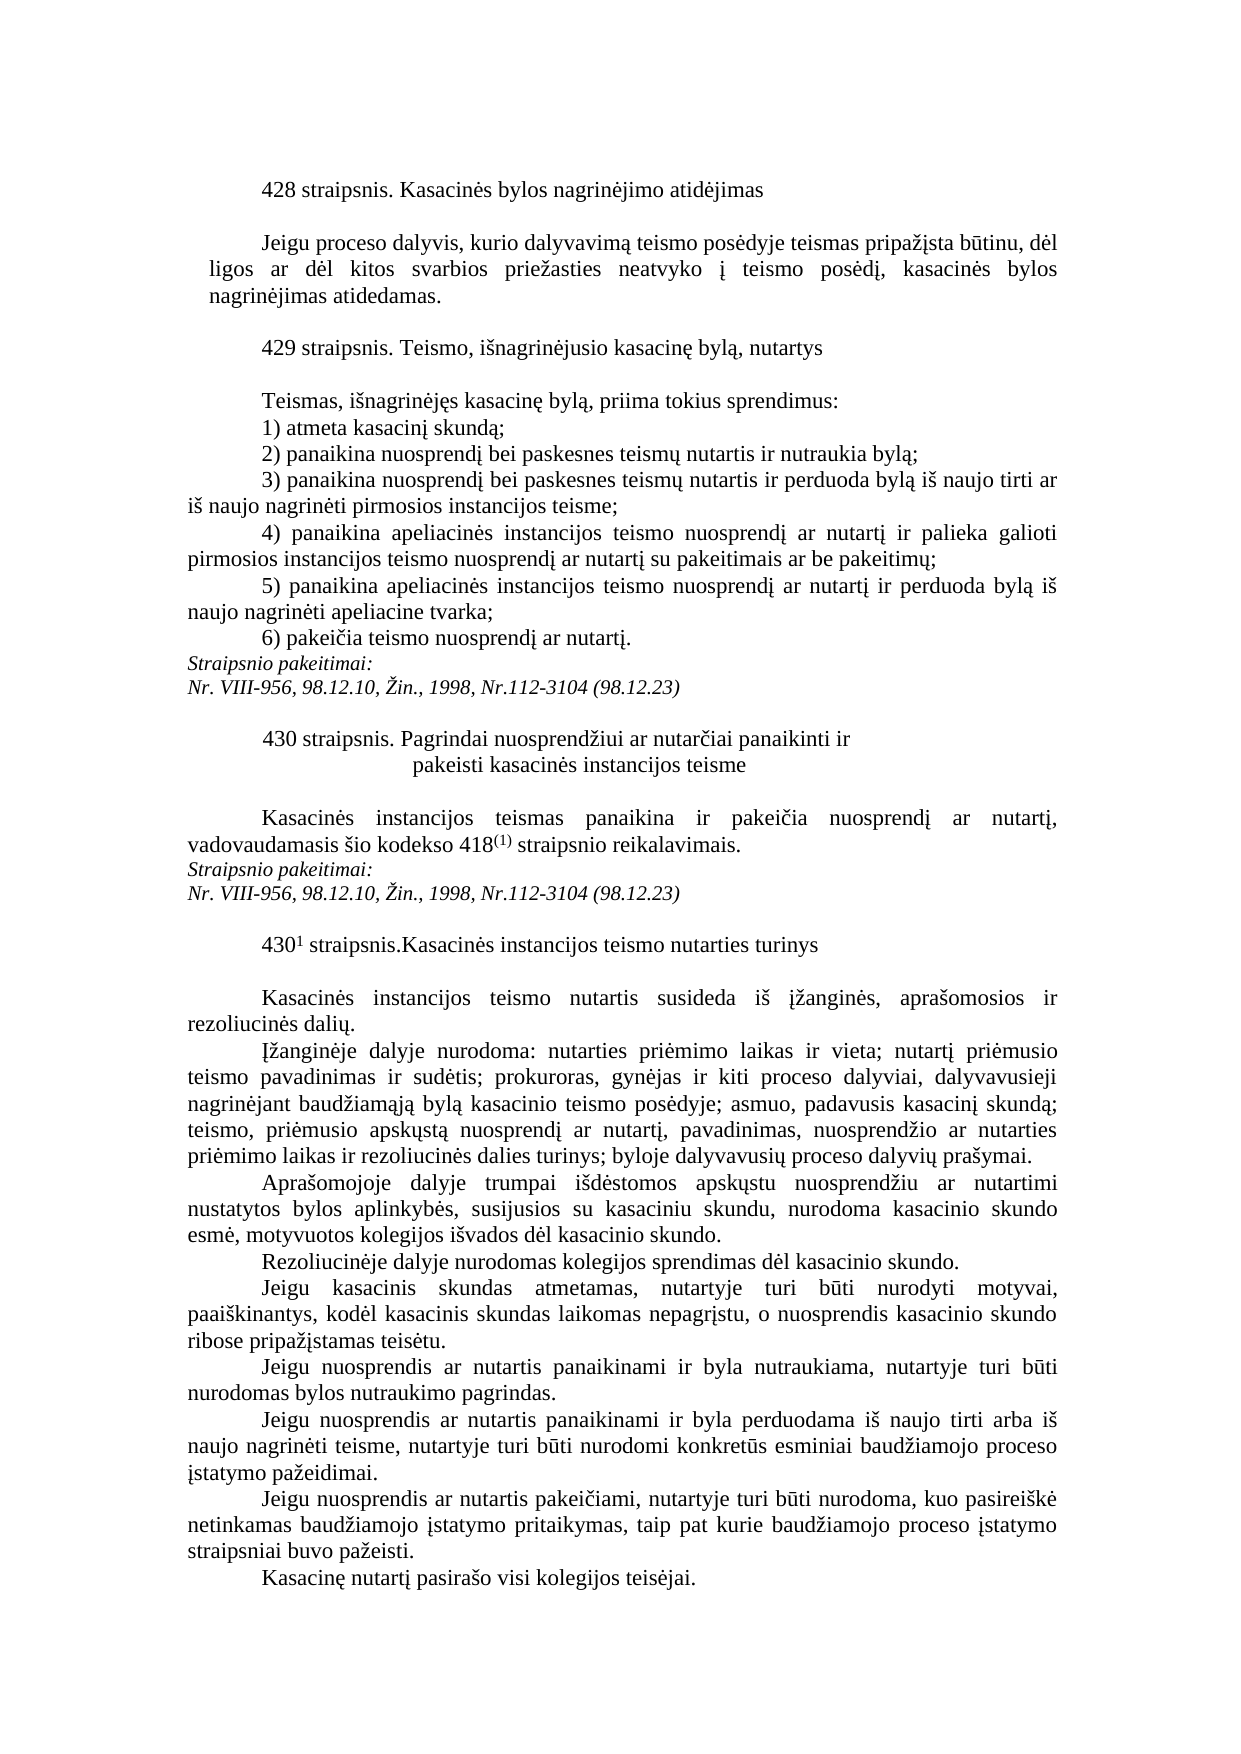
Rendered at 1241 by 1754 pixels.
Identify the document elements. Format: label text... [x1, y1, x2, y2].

text Nr. VIII-956, 98.12.10, Žin., 1998, Nr.112-3104 (98.12.23) [187, 881, 1059, 905]
text Teismas, išnagrinėjęs kasacinę bylą, priima tokius sprendimus: [187, 387, 1059, 413]
text 2) panaikina nuosprendį bei paskesnes teismų nutartis ir nutraukia bylą; [187, 440, 1059, 466]
text Straipsnio pakeitimai: [187, 651, 1059, 675]
text 5) panaikina apeliacinės instancijos teismo nuosprendį ar nutartį ir perduoda bylą iš naujo nagrinėti apeliacine tvarka; [187, 572, 1059, 624]
text Rezoliucinėje dalyje nurodomas kolegijos sprendimas dėl kasacinio skundo. [187, 1248, 1059, 1274]
text Jeigu kasacinis skundas atmetamas, nutartyje turi būti nurodyti motyvai, paaiškinantys, kodėl kasacinis skundas laikomas nepagrįstu, o nuosprendis kasacinio skundo ribose pripažįstamas teisėtu. [187, 1274, 1059, 1353]
text 4301 straipsnis.Kasacinės instancijos teismo nutarties turinys [187, 931, 1059, 958]
text Kasacinės instancijos teismas panaikina ir pakeičia nuosprendį ar nutartį, vadovaudamasis šio kodekso 418(1) straipsnio reikalavimais. [187, 804, 1059, 857]
text Jeigu nuosprendis ar nutartis panaikinami ir byla perduodama iš naujo tirti arba iš naujo nagrinėti teisme, nutartyje turi būti nurodomi konkretūs esminiai baudžiamojo proceso įstatymo pažeidimai. [187, 1406, 1059, 1485]
text 429 straipsnis. Teismo, išnagrinėjusio kasacinę bylą, nutartys [187, 334, 1059, 361]
text Įžanginėje dalyje nurodoma: nutarties priėmimo laikas ir vieta; nutartį priėmusio teismo pavadinimas ir sudėtis; prokuroras, gynėjas ir kiti proceso dalyviai, dalyvavusieji nagrinėjant baudžiamąją bylą kasacinio teismo posėdyje; asmuo, padavusis kasacinį skundą; teismo, priėmusio apskųstą nuosprendį ar nutartį, pavadinimas, nuosprendžio ar nutarties priėmimo laikas ir rezoliucinės dalies turinys; byloje dalyvavusių proceso dalyvių prašymai. [187, 1037, 1059, 1169]
text Aprašomojoje dalyje trumpai išdėstomos apskųstu nuosprendžiu ar nutartimi nustatytos bylos aplinkybės, susijusios su kasaciniu skundu, nurodoma kasacinio skundo esmė, motyvuotos kolegijos išvados dėl kasacinio skundo. [187, 1169, 1059, 1248]
text 3) panaikina nuosprendį bei paskesnes teismų nutartis ir perduoda bylą iš naujo tirti ar iš naujo nagrinėti pirmosios instancijos teisme; [187, 466, 1059, 519]
text pakeisti kasacinės instancijos teisme [412, 752, 1059, 778]
text Kasacinės instancijos teismo nutartis susideda iš įžanginės, aprašomosios ir rezoliucinės dalių. [187, 984, 1059, 1037]
text 6) pakeičia teismo nuosprendį ar nutartį. [187, 624, 1059, 651]
text 4) panaikina apeliacinės instancijos teismo nuosprendį ar nutartį ir palieka galioti pirmosios instancijos teismo nuosprendį ar nutartį su pakeitimais ar be pakeitimų; [187, 519, 1059, 572]
text 428 straipsnis. Kasacinės bylos nagrinėjimo atidėjimas [209, 176, 1059, 203]
text 1) atmeta kasacinį skundą; [187, 413, 1059, 440]
text Jeigu nuosprendis ar nutartis pakeičiami, nutartyje turi būti nurodoma, kuo pasireiškė netinkamas baudžiamojo įstatymo pritaikymas, taip pat kurie baudžiamojo proceso įstatymo straipsniai buvo pažeisti. [187, 1485, 1059, 1564]
text 430 straipsnis. Pagrindai nuosprendžiui ar nutarčiai panaikinti ir [262, 725, 1059, 752]
text Jeigu proceso dalyvis, kurio dalyvavimą teismo posėdyje teismas pripažįsta būtinu, dėl ligos ar dėl kitos svarbios priežasties neatvyko į teismo posėdį, kasacinės bylos nagrinėjimas atidedamas. [209, 229, 1059, 308]
text Kasacinę nutartį pasirašo visi kolegijos teisėjai. [187, 1564, 1059, 1590]
text Nr. VIII-956, 98.12.10, Žin., 1998, Nr.112-3104 (98.12.23) [187, 675, 1059, 699]
text Jeigu nuosprendis ar nutartis panaikinami ir byla nutraukiama, nutartyje turi būti nurodomas bylos nutraukimo pagrindas. [187, 1353, 1059, 1406]
text Straipsnio pakeitimai: [187, 857, 1059, 881]
